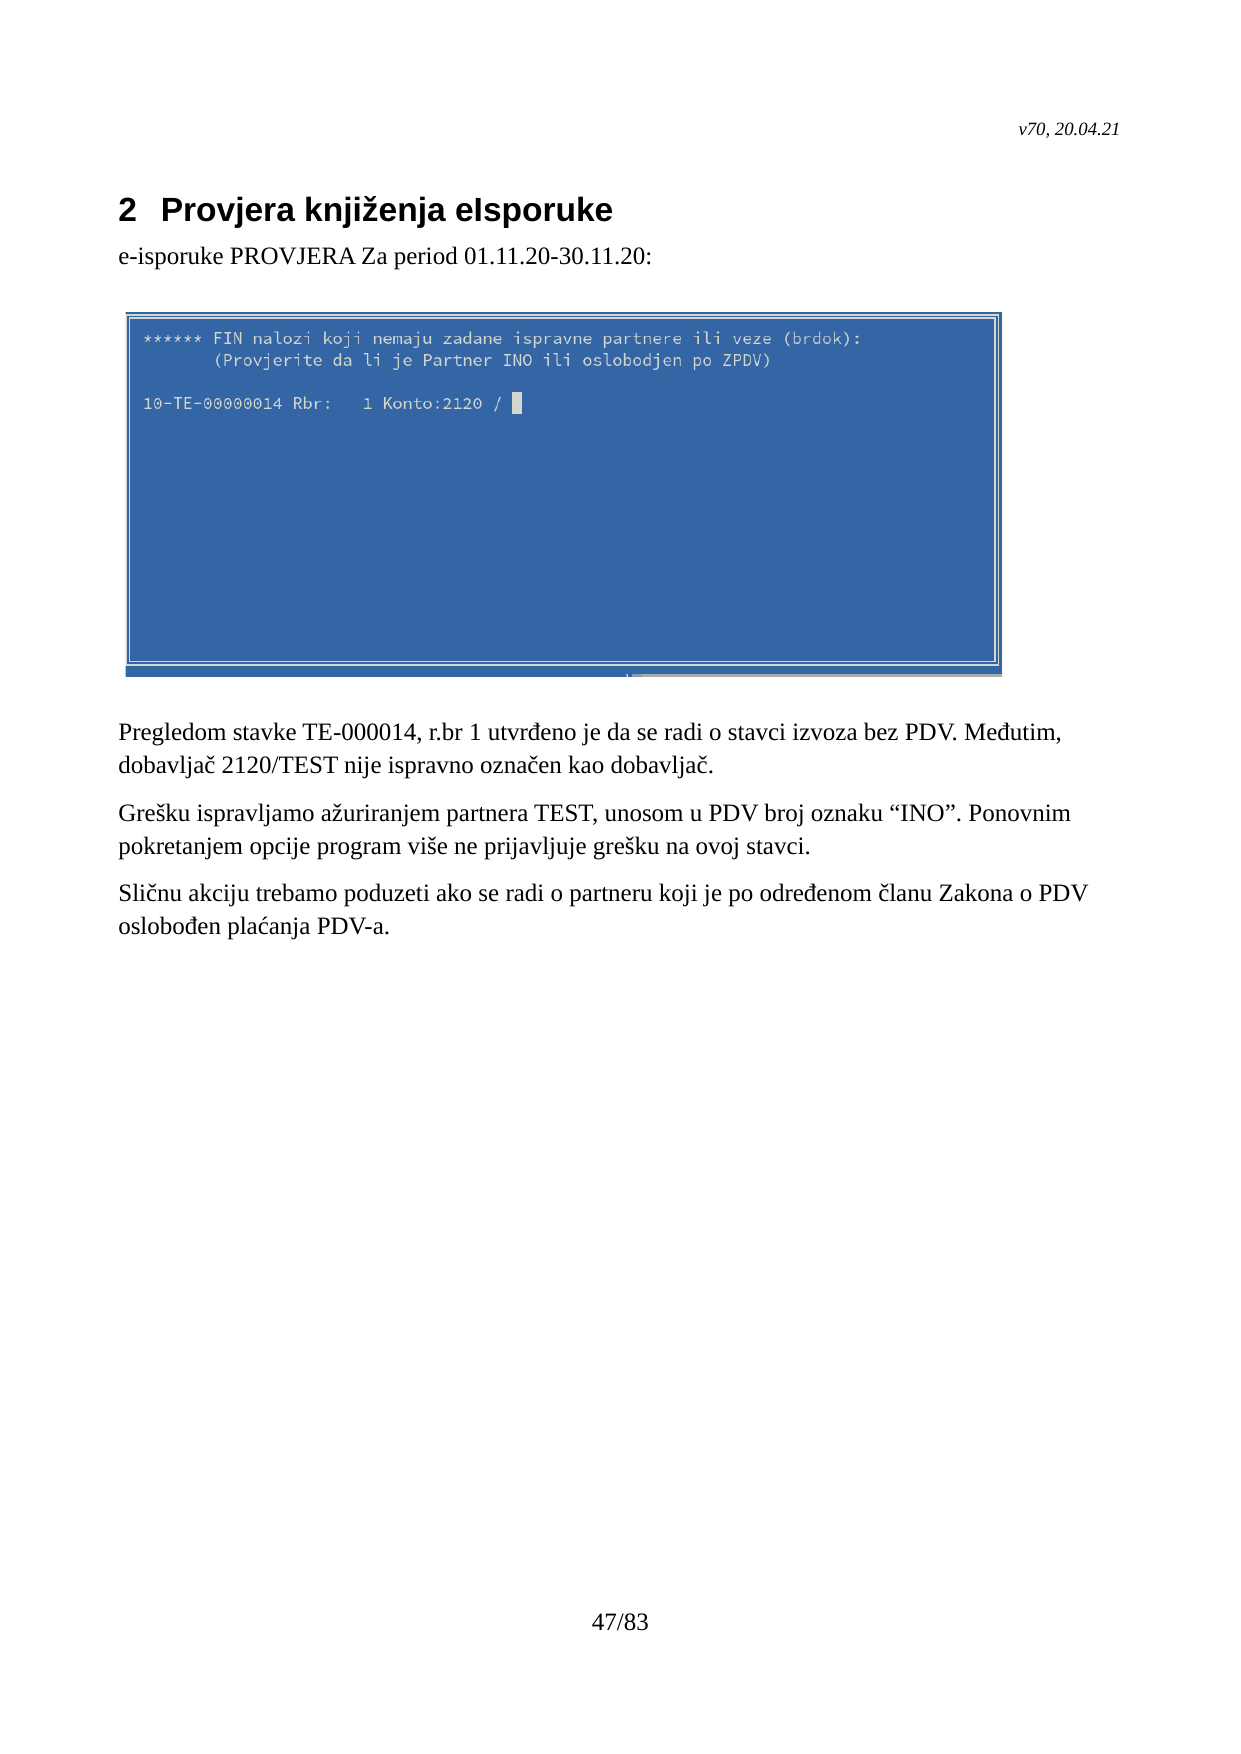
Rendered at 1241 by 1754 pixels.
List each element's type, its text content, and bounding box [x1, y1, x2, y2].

text e-isporuke PROVJERA Za period 01.11.20-30.11.20: [118, 241, 1122, 270]
text Grešku ispravljamo ažuriranjem partnera TEST, unosom u PDV broj oznaku “INO”. Ponovnim pokretanjem opcije program više ne prijavljuje grešku na ovoj stavci. [118, 798, 1122, 859]
subtitle Provjera knjiženja eIsporuke [118, 190, 1122, 229]
text Sličnu akciju trebamo poduzeti ako se radi o partneru koji je po određenom članu Zakona o PDV oslobođen plaćanja PDV-a. [118, 878, 1122, 940]
text Pregledom stavke TE-000014, r.br 1 utvrđeno je da se radi o stavci izvoza bez PDV. Međutim, dobavljač 2120/TEST nije ispravno označen kao dobavljač. [118, 717, 1122, 779]
picture [125, 312, 1003, 677]
